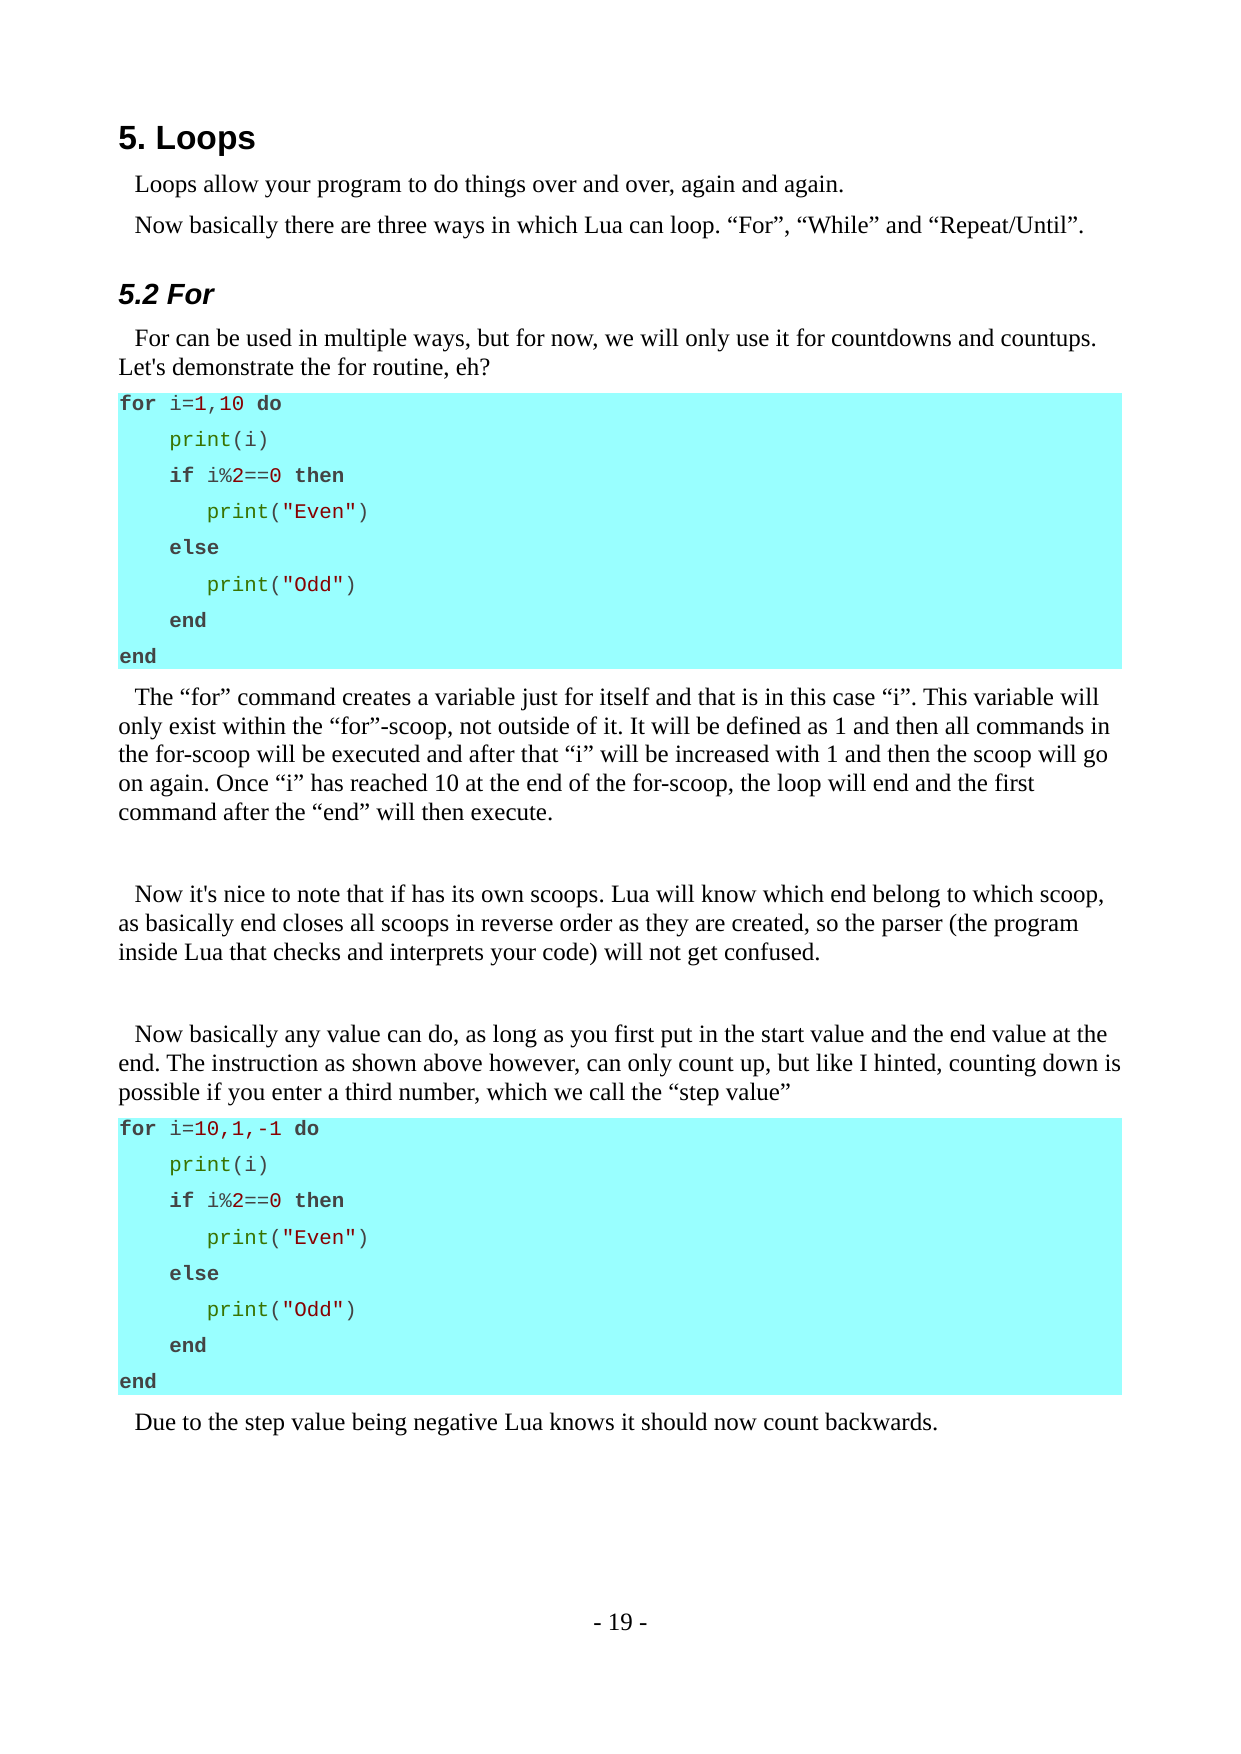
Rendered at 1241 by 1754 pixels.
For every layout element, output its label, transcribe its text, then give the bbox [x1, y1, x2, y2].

text end [118, 646, 1122, 669]
text if i%2==0 then [118, 465, 1122, 489]
text Loops allow your program to do things over and over, again and again. [118, 169, 1122, 198]
text end [118, 1335, 1122, 1359]
text end [118, 610, 1122, 633]
text else [118, 1263, 1122, 1286]
text end [118, 1371, 1122, 1395]
text Now basically any value can do, as long as you first put in the start value and the end value at the end. The instruction as shown above however, can only count up, but like I hinted, counting down is possible if you enter a third number, which we call the “step value” [118, 1019, 1122, 1106]
text Now basically there are three ways in which Lua can loop. “For”, “While” and “Repeat/Until”. [118, 211, 1122, 239]
text print(i) [118, 429, 1122, 453]
text for i=10,1,-1 do [118, 1118, 1122, 1142]
text if i%2==0 then [118, 1191, 1122, 1214]
text The “for” command creates a variable just for itself and that is in this case “i”. This variable will only exist within the “for”-scoop, not outside of it. It will be defined as 1 and then all commands in the for-scoop will be executed and after that “i” will be increased with 1 and then the scoop will go on again. Once “i” has reached 10 at the end of the for-scoop, the loop will end and the first command after the “end” will then execute. [118, 682, 1122, 826]
text For can be used in multiple ways, but for now, we will only use it for countdowns and countups. Let's demonstrate the for routine, eh? [118, 323, 1122, 380]
text Now it's nice to note that if has its own scoops. Lua will know which end belong to which scoop, as basically end closes all scoops in reverse order as they are created, so the parser (the program inside Lua that checks and interprets your code) will not get confused. [118, 879, 1122, 966]
text print(i) [118, 1154, 1122, 1178]
text print("Even") [118, 1227, 1122, 1250]
subtitle 5. Loops [118, 118, 1122, 157]
text print("Odd") [118, 573, 1122, 597]
subtitle 5.2 For [118, 277, 1122, 310]
text else [118, 537, 1122, 561]
text Due to the step value being negative Lua knows it should now count backwards. [118, 1407, 1122, 1436]
text print("Even") [118, 501, 1122, 525]
text print("Odd") [118, 1299, 1122, 1323]
text for i=1,10 do [118, 393, 1122, 416]
